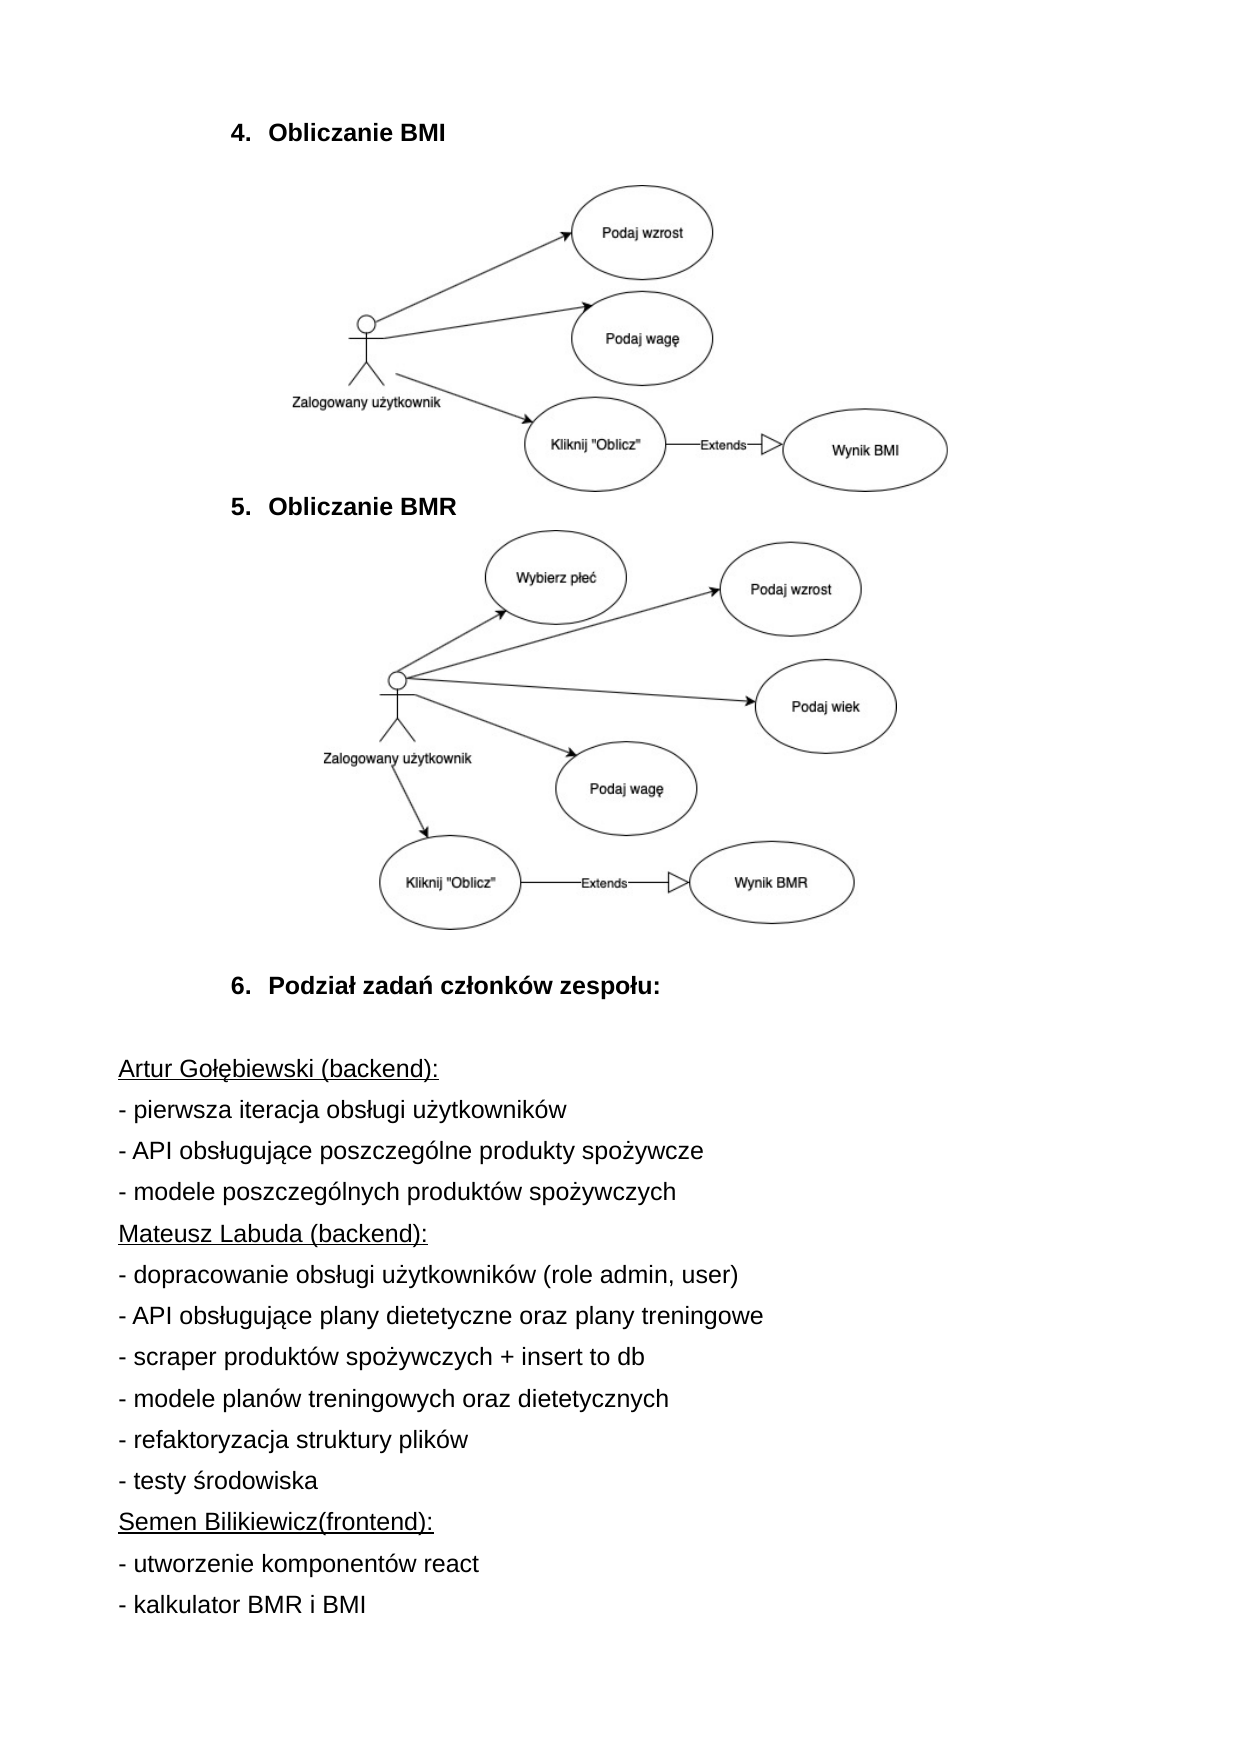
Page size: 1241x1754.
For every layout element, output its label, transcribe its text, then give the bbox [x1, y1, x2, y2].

text - modele poszczególnych produktów spożywczych [118, 1177, 1122, 1206]
text Artur Gołębiewski (backend): [118, 1054, 1122, 1082]
list Podział zadań członków zespołu: [231, 971, 1122, 1000]
text - dopracowanie obsługi użytkowników (role admin, user) [118, 1260, 1122, 1289]
text Mateusz Labuda (backend): [118, 1219, 1122, 1247]
text - API obsługujące poszczególne produkty spożywcze [118, 1136, 1122, 1165]
list Obliczanie BMI [231, 118, 1122, 147]
text - testy środowiska [118, 1466, 1122, 1495]
picture [323, 530, 897, 930]
text - kalkulator BMR i BMI [118, 1590, 1122, 1619]
text - utworzenie komponentów react [118, 1549, 1122, 1577]
list Obliczanie BMR [231, 159, 1122, 520]
text Semen Bilikiewicz(frontend): [118, 1507, 1122, 1536]
picture [292, 185, 948, 492]
text - API obsługujące plany dietetyczne oraz plany treningowe [118, 1301, 1122, 1330]
text - pierwsza iteracja obsługi użytkowników [118, 1095, 1122, 1124]
text - scraper produktów spożywczych + insert to db [118, 1342, 1122, 1371]
text - refaktoryzacja struktury plików [118, 1425, 1122, 1454]
text - modele planów treningowych oraz dietetycznych [118, 1384, 1122, 1412]
